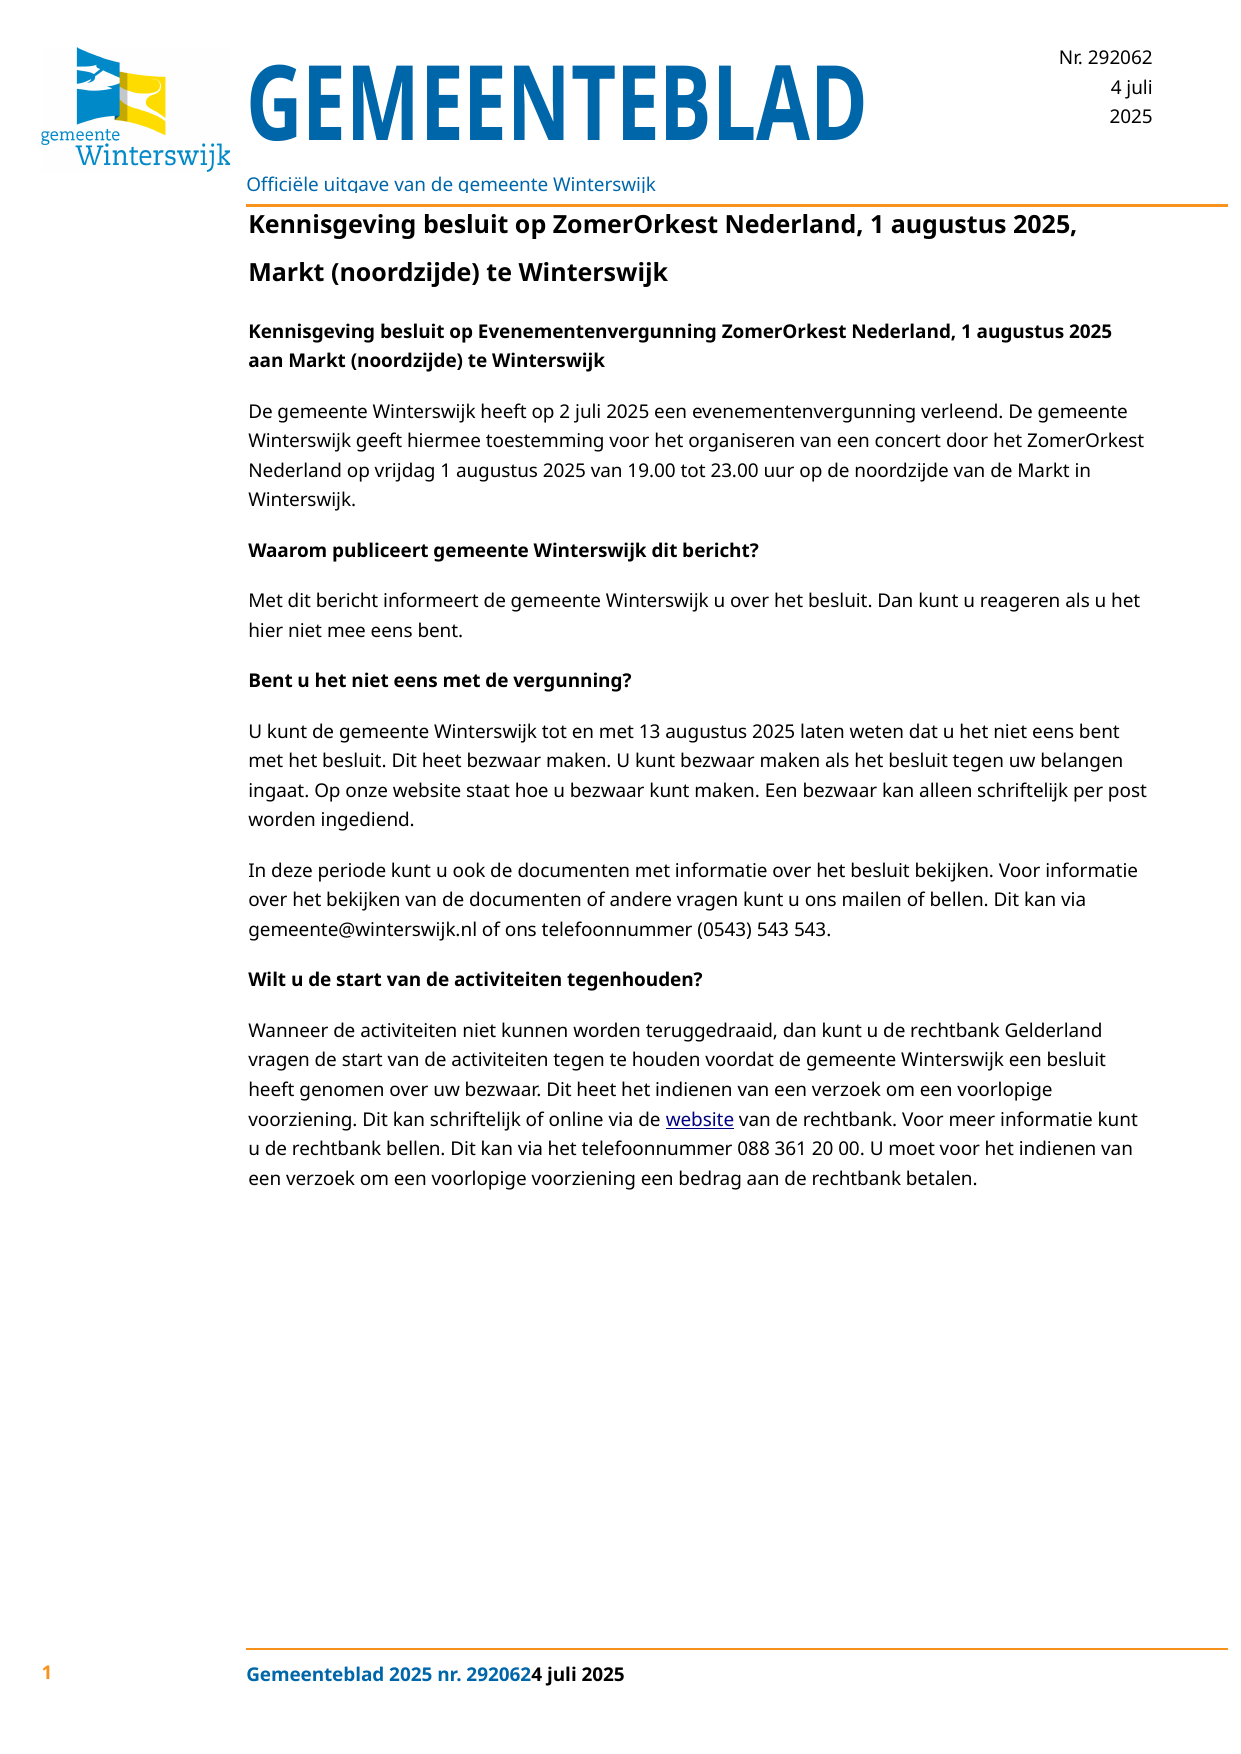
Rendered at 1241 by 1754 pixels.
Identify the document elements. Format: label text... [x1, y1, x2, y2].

text Kennisgeving besluit op ZomerOrkest Nederland, 1 augustus 2025, Markt (noordzijde) te Winterswijk [248, 207, 1152, 288]
text Met dit bericht informeert de gemeente Winterswijk u over het besluit. Dan kunt u reageren als u het hier niet mee eens bent. [248, 587, 1152, 643]
text U kunt de gemeente Winterswijk tot en met 13 augustus 2025 laten weten dat u het niet eens bent met het besluit. Dit heet bezwaar maken. U kunt bezwaar maken als het besluit tegen uw belangen ingaat. Op onze website staat hoe u bezwaar kunt maken. Een bezwaar kan alleen schriftelijk per post worden ingediend. [248, 718, 1152, 832]
text Wanneer de activiteiten niet kunnen worden teruggedraaid, dan kunt u de rechtbank Gelderland vragen de start van de activiteiten tegen te houden voordat de gemeente Winterswijk een besluit heeft genomen over uw bezwaar. Dit heet het indienen van een verzoek om een voorlopige voorziening. Dit kan schriftelijk of online via de website van de rechtbank. Voor meer informatie kunt u de rechtbank bellen. Dit kan via het telefoonnummer 088 361 20 00. U moet voor het indienen van een verzoek om een voorlopige voorziening een bedrag aan de rechtbank betalen. [248, 1017, 1152, 1191]
picture [225, 153, 231, 162]
text Waarom publiceert gemeente Winterswijk dit bericht? [248, 537, 1152, 563]
text Wilt u de start van de activiteiten tegenhouden? [248, 967, 1152, 992]
text Kennisgeving besluit op Evenementenvergunning ZomerOrkest Nederland, 1 augustus 2025 aan Markt (noordzijde) te Winterswijk [248, 318, 1152, 373]
text De gemeente Winterswijk heeft op 2 juli 2025 een evenementenvergunning verleend. De gemeente Winterswijk geeft hiermee toestemming voor het organiseren van een concert door het ZomerOrkest Nederland op vrijdag 1 augustus 2025 van 19.00 tot 23.00 uur op de noordzijde van de Markt in Winterswijk. [248, 398, 1152, 512]
text Bent u het niet eens met de vergunning? [248, 667, 1152, 693]
picture [41, 47, 231, 172]
text In deze periode kunt u ook de documenten met informatie over het besluit bekijken. Voor informatie over het bekijken van de documenten of andere vragen kunt u ons mailen of bellen. Dit kan via gemeente@winterswijk.nl of ons telefoonnummer (0543) 543 543. [248, 857, 1152, 942]
